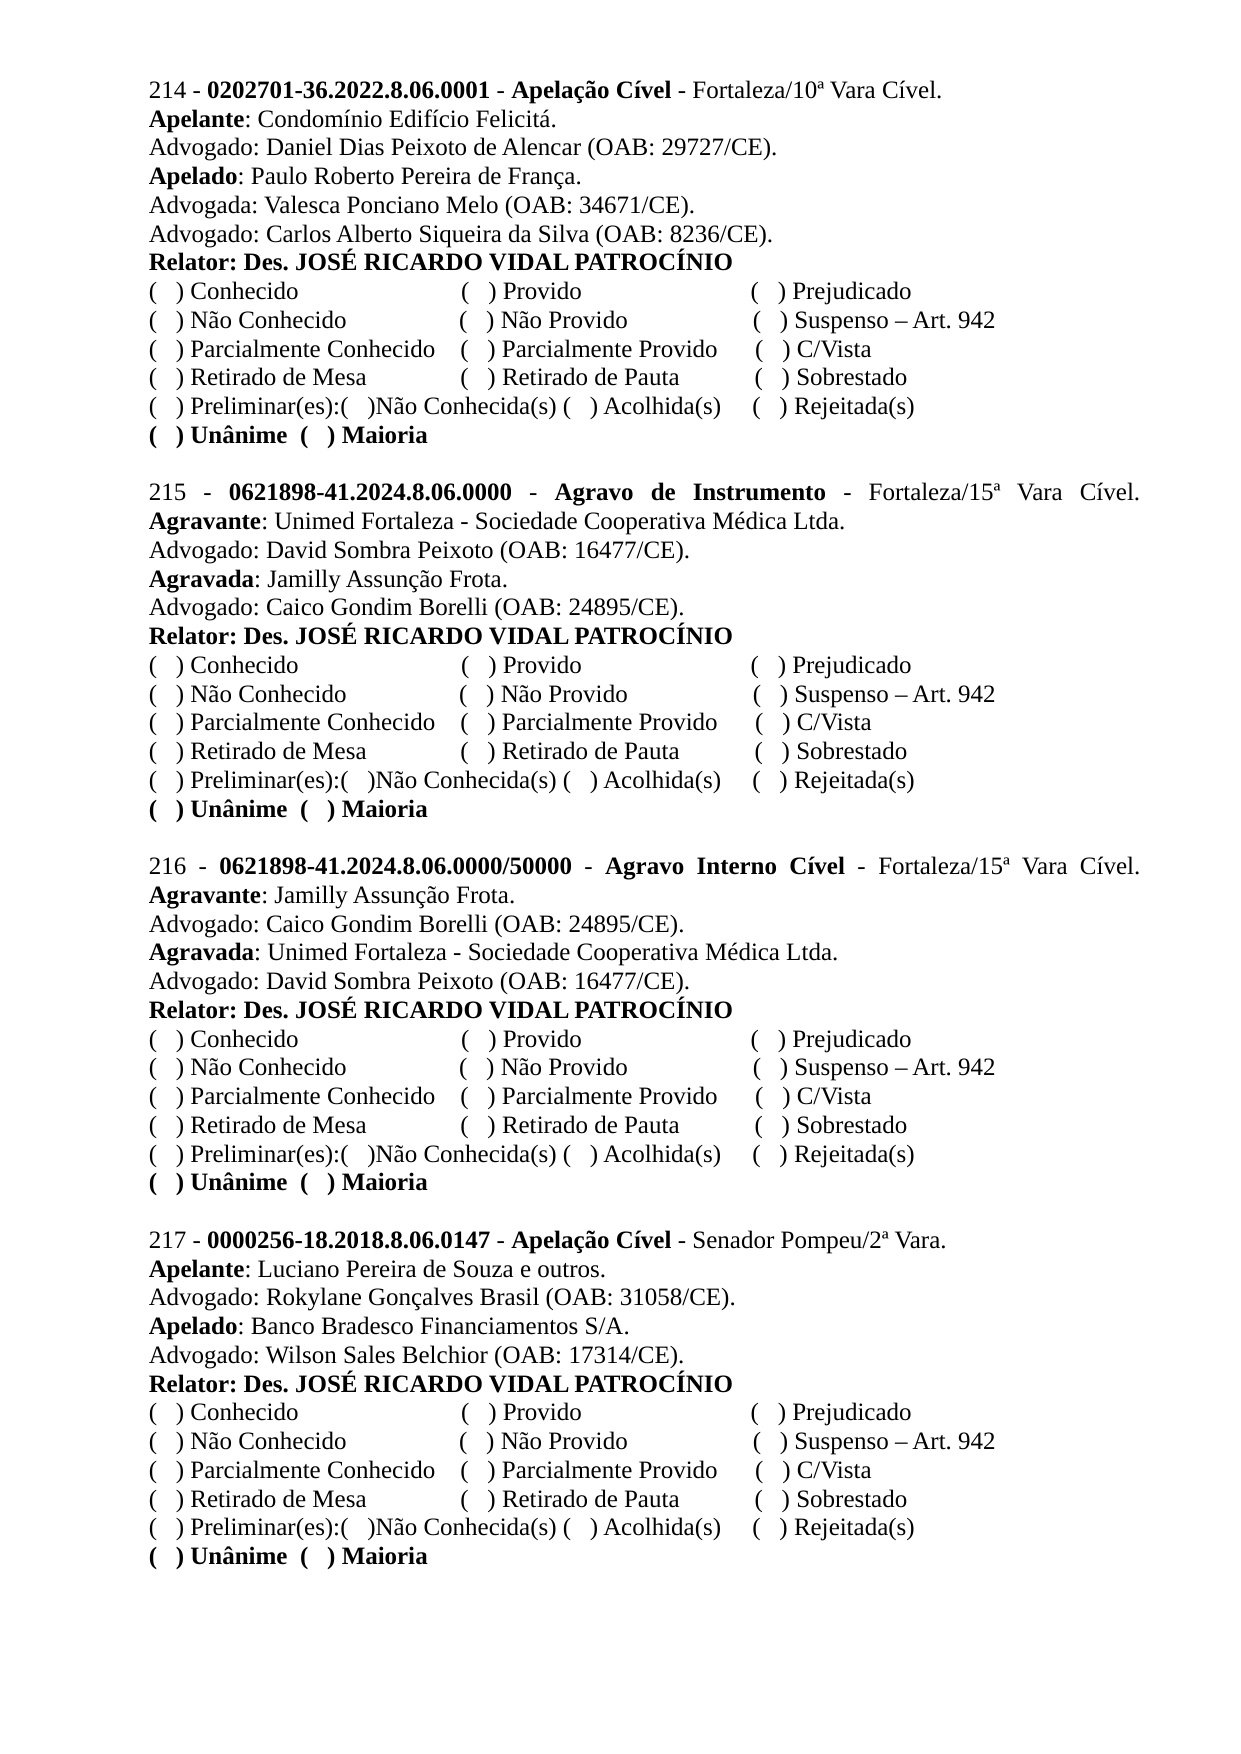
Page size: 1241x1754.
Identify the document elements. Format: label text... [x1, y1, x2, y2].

text Relator: Des. JOSÉ RICARDO VIDAL PATROCÍNIO [148, 1369, 1141, 1397]
text Agravada: Unimed Fortaleza - Sociedade Cooperativa Médica Ltda. [148, 937, 1141, 966]
text Relator: Des. JOSÉ RICARDO VIDAL PATROCÍNIO [148, 247, 1141, 276]
text ( ) Unânime ( ) Maioria [148, 1541, 1158, 1570]
text Relator: Des. JOSÉ RICARDO VIDAL PATROCÍNIO [148, 621, 1141, 650]
text ( ) Preliminar(es):( )Não Conhecida(s) ( ) Acolhida(s) ( ) Rejeitada(s) [148, 1512, 1158, 1541]
text ( ) Preliminar(es):( )Não Conhecida(s) ( ) Acolhida(s) ( ) Rejeitada(s) [148, 765, 1158, 794]
text ( ) Conhecido ( ) Provido ( ) Prejudicado [148, 1024, 1141, 1052]
text Advogado: Wilson Sales Belchior (OAB: 17314/CE). [148, 1340, 1141, 1369]
text ( ) Parcialmente Conhecido ( ) Parcialmente Provido ( ) C/Vista [148, 334, 1158, 362]
text ( ) Unânime ( ) Maioria [148, 794, 1158, 822]
text Advogado: Caico Gondim Borelli (OAB: 24895/CE). [148, 592, 1141, 621]
text Advogado: David Sombra Peixoto (OAB: 16477/CE). [148, 535, 1141, 564]
text 214 - 0202701-36.2022.8.06.0001 - Apelação Cível - Fortaleza/10ª Vara Cível. [148, 75, 1141, 104]
text ( ) Unânime ( ) Maioria [148, 420, 1158, 449]
text ( ) Conhecido ( ) Provido ( ) Prejudicado [148, 1397, 1141, 1426]
text Apelado: Paulo Roberto Pereira de França. [148, 161, 1141, 190]
text Advogado: Rokylane Gonçalves Brasil (OAB: 31058/CE). [148, 1282, 1141, 1311]
text ( ) Conhecido ( ) Provido ( ) Prejudicado [148, 276, 1141, 305]
text ( ) Parcialmente Conhecido ( ) Parcialmente Provido ( ) C/Vista [148, 707, 1158, 736]
text ( ) Não Conhecido ( ) Não Provido ( ) Suspenso – Art. 942 [148, 1426, 1158, 1455]
text ( ) Parcialmente Conhecido ( ) Parcialmente Provido ( ) C/Vista [148, 1455, 1158, 1484]
text Apelante: Condomínio Edifício Felicitá. [148, 104, 1141, 132]
text ( ) Conhecido ( ) Provido ( ) Prejudicado [148, 650, 1141, 679]
text Advogado: Daniel Dias Peixoto de Alencar (OAB: 29727/CE). [148, 132, 1141, 161]
text ( ) Retirado de Mesa ( ) Retirado de Pauta ( ) Sobrestado [148, 736, 1158, 765]
text ( ) Retirado de Mesa ( ) Retirado de Pauta ( ) Sobrestado [148, 1110, 1158, 1139]
text Advogado: Caico Gondim Borelli (OAB: 24895/CE). [148, 909, 1141, 937]
text Apelado: Banco Bradesco Financiamentos S/A. [148, 1311, 1141, 1340]
text 215 - 0621898-41.2024.8.06.0000 - Agravo de Instrumento - Fortaleza/15ª Vara Cível. Agravante: Unimed Fortaleza - Sociedade Cooperativa Médica Ltda. [148, 477, 1141, 535]
text ( ) Parcialmente Conhecido ( ) Parcialmente Provido ( ) C/Vista [148, 1081, 1158, 1110]
text ( ) Unânime ( ) Maioria [148, 1167, 1158, 1196]
text ( ) Preliminar(es):( )Não Conhecida(s) ( ) Acolhida(s) ( ) Rejeitada(s) [148, 1139, 1158, 1167]
text 217 - 0000256-18.2018.8.06.0147 - Apelação Cível - Senador Pompeu/2ª Vara. [148, 1225, 1141, 1254]
text 216 - 0621898-41.2024.8.06.0000/50000 - Agravo Interno Cível - Fortaleza/15ª Vara Cível. Agravante: Jamilly Assunção Frota. [148, 851, 1141, 909]
text Agravada: Jamilly Assunção Frota. [148, 564, 1141, 592]
text ( ) Não Conhecido ( ) Não Provido ( ) Suspenso – Art. 942 [148, 679, 1158, 707]
text ( ) Não Conhecido ( ) Não Provido ( ) Suspenso – Art. 942 [148, 1052, 1158, 1081]
text Advogada: Valesca Ponciano Melo (OAB: 34671/CE). [148, 190, 1141, 219]
text ( ) Retirado de Mesa ( ) Retirado de Pauta ( ) Sobrestado [148, 362, 1158, 391]
text Advogado: Carlos Alberto Siqueira da Silva (OAB: 8236/CE). [148, 219, 1141, 247]
text Relator: Des. JOSÉ RICARDO VIDAL PATROCÍNIO [148, 995, 1141, 1024]
text ( ) Retirado de Mesa ( ) Retirado de Pauta ( ) Sobrestado [148, 1484, 1158, 1512]
text Apelante: Luciano Pereira de Souza e outros. [148, 1254, 1141, 1282]
text ( ) Não Conhecido ( ) Não Provido ( ) Suspenso – Art. 942 [148, 305, 1158, 334]
text Advogado: David Sombra Peixoto (OAB: 16477/CE). [148, 966, 1141, 995]
text ( ) Preliminar(es):( )Não Conhecida(s) ( ) Acolhida(s) ( ) Rejeitada(s) [148, 391, 1158, 420]
